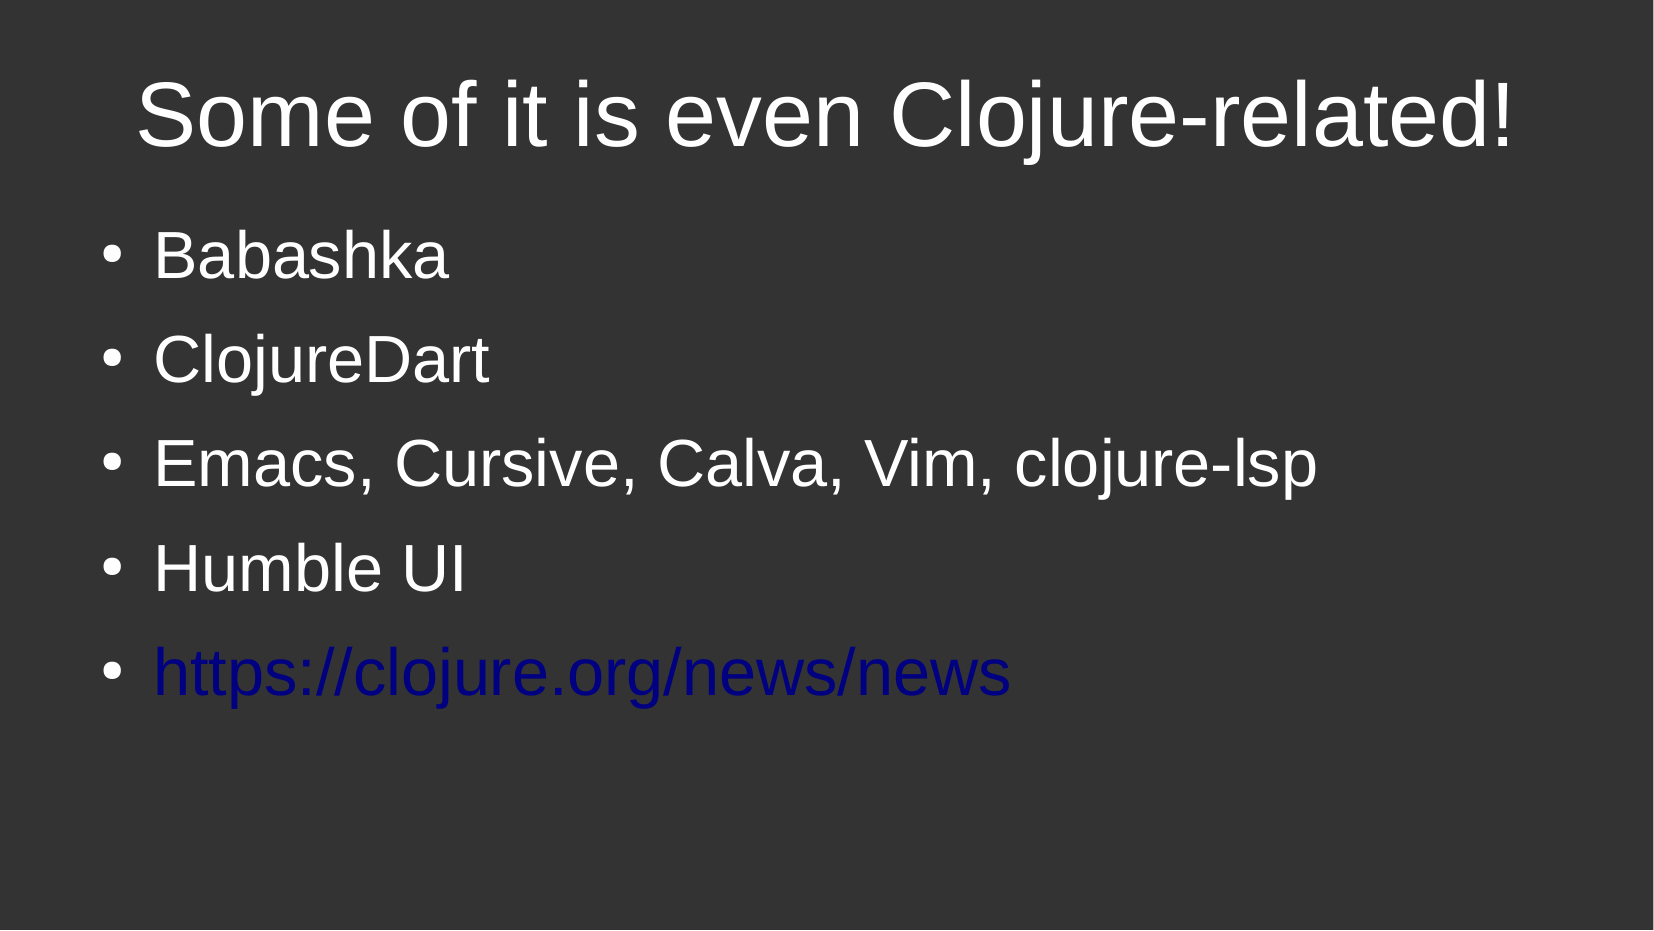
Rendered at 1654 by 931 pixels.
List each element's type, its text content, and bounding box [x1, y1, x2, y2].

title Some of it is even Clojure-related! [82, 37, 1571, 193]
list Babashka ClojureDart Emacs, Cursive, Calva, Vim, clojure-lsp Humble UI https://clojure.org/news/news [82, 217, 1571, 758]
